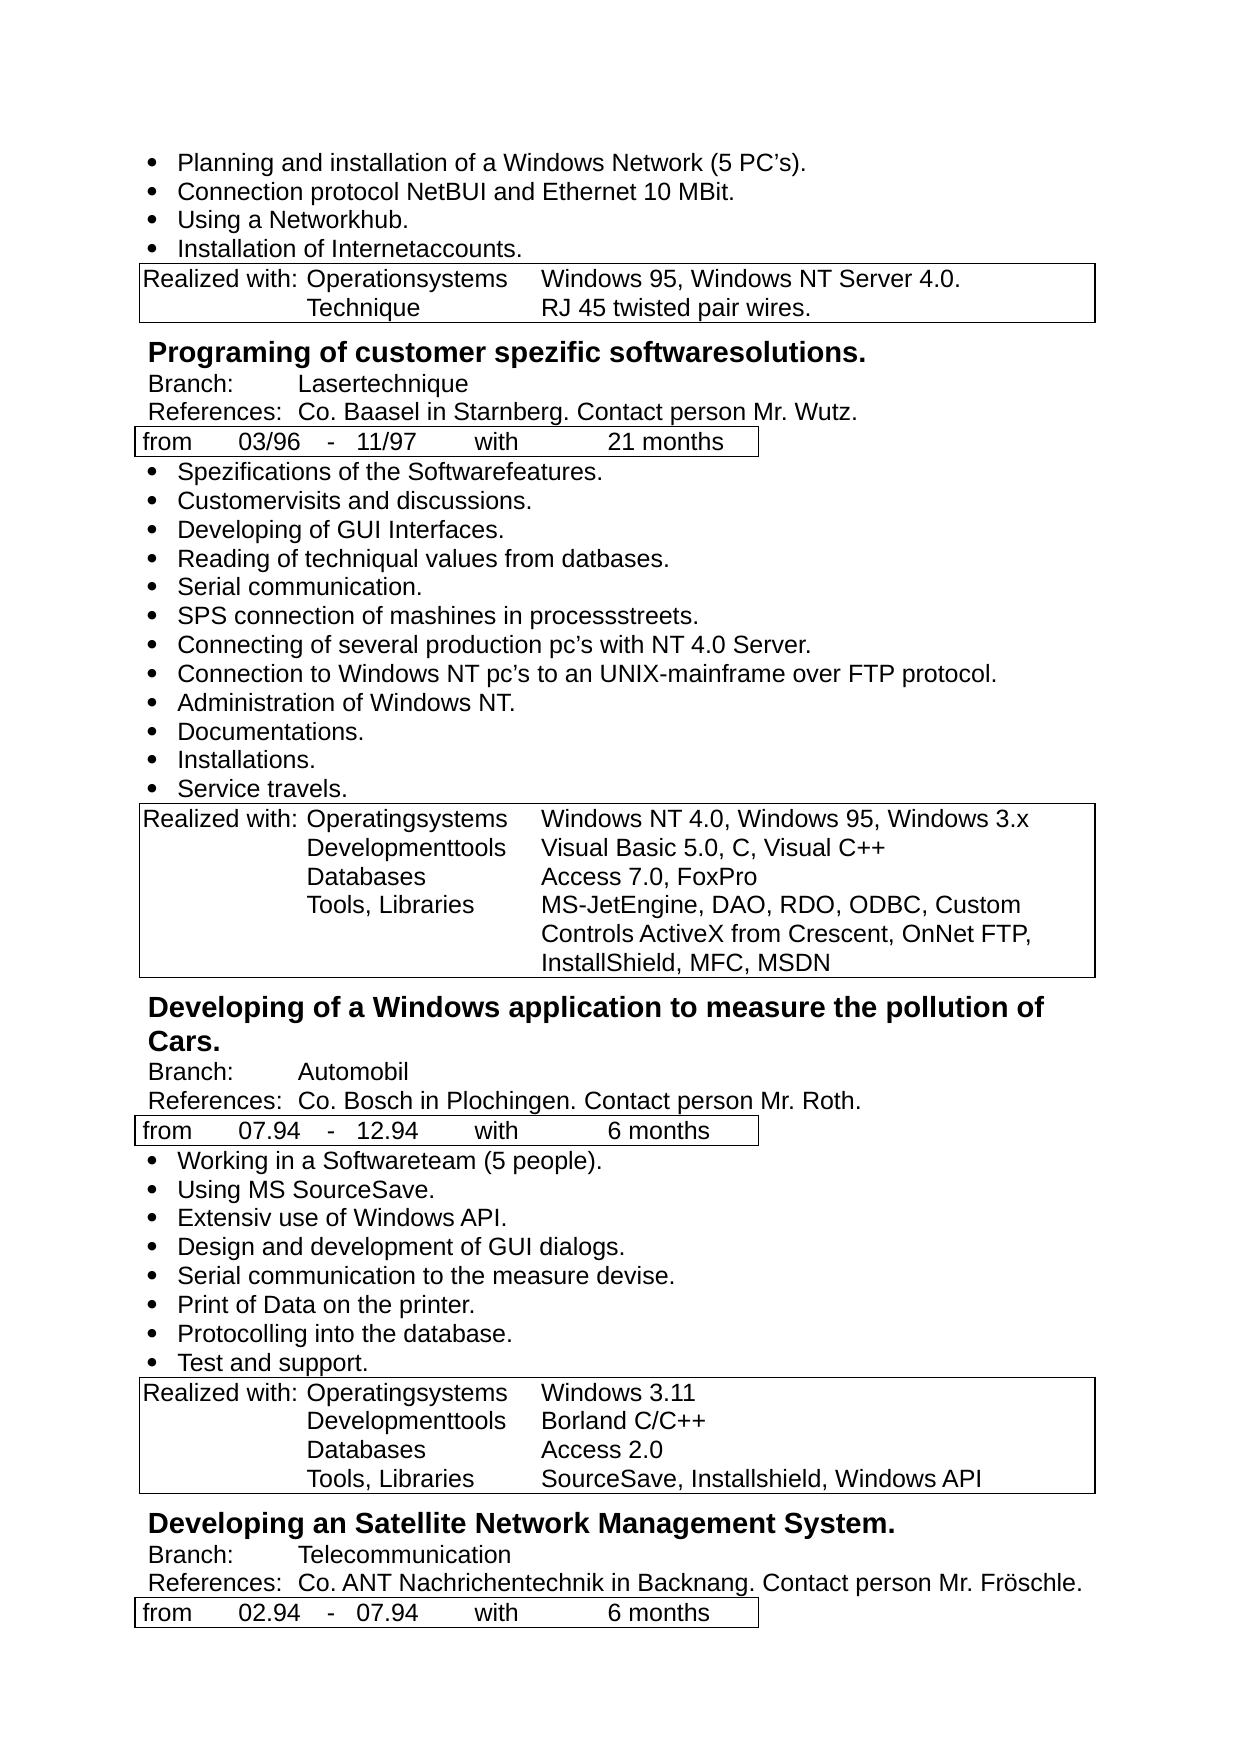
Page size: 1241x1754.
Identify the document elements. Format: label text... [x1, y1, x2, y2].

list Administration of Windows NT. [148, 688, 1104, 717]
table_header 02.94 [231, 1598, 319, 1627]
table_cell Developmenttools [303, 1406, 538, 1435]
list Protocolling into the database. [148, 1319, 1104, 1348]
table_cell Borland C/C++ [538, 1406, 1094, 1435]
table_cell Developmenttools [303, 833, 538, 862]
table_cell RJ 45 twisted pair wires. [538, 293, 1094, 322]
table_cell [140, 1435, 303, 1464]
table_header 11/97 [349, 427, 467, 456]
table_header with [467, 1116, 600, 1145]
list SPS connection of mashines in processstreets. [148, 601, 1104, 630]
table_header with [467, 1598, 600, 1627]
text References: Co. ANT Nachrichentechnik in Backnang. Contact person Mr. Fröschle. [148, 1568, 1104, 1597]
list Design and development of GUI dialogs. [148, 1232, 1104, 1261]
subtitle Developing an Satellite Network Management System. [148, 1506, 1104, 1540]
list Connecting of several production pc’s with NT 4.0 Server. [148, 630, 1104, 659]
list Service travels. [148, 774, 1104, 803]
text Branch: Telecommunication [148, 1540, 1104, 1568]
list Print of Data on the printer. [148, 1290, 1104, 1319]
text References: Co. Baasel in Starnberg. Contact person Mr. Wutz. [148, 397, 1104, 426]
table_header - [319, 427, 349, 456]
list Customervisits and discussions. [148, 486, 1104, 515]
table_cell Visual Basic 5.0, C, Visual C++ [538, 833, 1094, 862]
table_header from [136, 1116, 231, 1145]
table_cell [140, 833, 303, 862]
table_header 07.94 [231, 1116, 319, 1145]
list Documentations. [148, 717, 1104, 746]
list Working in a Softwareteam (5 people). [148, 1146, 1104, 1174]
list Serial communication. [148, 572, 1104, 601]
table_header Windows 3.11 [538, 1378, 1094, 1406]
list Installations. [148, 746, 1104, 774]
table_header 03/96 [231, 427, 319, 456]
list Spezifications of the Softwarefeatures. [148, 457, 1104, 486]
table_cell Databases [303, 1435, 538, 1464]
text Branch: Lasertechnique [148, 369, 1104, 397]
table_cell SourceSave, Installshield, Windows API [538, 1464, 1094, 1493]
list Developing of GUI Interfaces. [148, 515, 1104, 543]
table_header from [136, 427, 231, 456]
text Branch: Automobil [148, 1057, 1104, 1086]
table_header Operatingsystems [303, 804, 538, 833]
table_header Realized with: [140, 804, 303, 833]
table_cell Tools, Libraries [303, 891, 538, 977]
list Connection protocol NetBUI and Ethernet 10 MBit. [148, 176, 1104, 205]
table_cell Technique [303, 293, 538, 322]
table_header Realized with: [140, 264, 303, 293]
table_cell [140, 293, 303, 322]
table_header Windows NT 4.0, Windows 95, Windows 3.x [538, 804, 1094, 833]
list Test and support. [148, 1348, 1104, 1377]
table_header 6 months [600, 1116, 758, 1145]
table_cell Access 7.0, FoxPro [538, 862, 1094, 891]
table_header - [319, 1598, 349, 1627]
table_cell [140, 891, 303, 977]
table_cell MS-JetEngine, DAO, RDO, ODBC, Custom Controls ActiveX from Crescent, OnNet FTP, InstallShield, MFC, MSDN [538, 891, 1094, 977]
table_header - [319, 1116, 349, 1145]
list Extensiv use of Windows API. [148, 1203, 1104, 1232]
table_header Operationsystems [303, 264, 538, 293]
table_header 07.94 [349, 1598, 467, 1627]
table_cell Databases [303, 862, 538, 891]
table_header 21 months [600, 427, 758, 456]
table_cell [140, 1406, 303, 1435]
list Using a Networkhub. [148, 205, 1104, 234]
table_cell Access 2.0 [538, 1435, 1094, 1464]
list Serial communication to the measure devise. [148, 1261, 1104, 1290]
table_header from [136, 1598, 231, 1627]
list Installation of Internetaccounts. [148, 234, 1104, 263]
list Using MS SourceSave. [148, 1174, 1104, 1203]
text References: Co. Bosch in Plochingen. Contact person Mr. Roth. [148, 1086, 1104, 1115]
subtitle Developing of a Windows application to measure the pollution of Cars. [148, 990, 1104, 1057]
table_cell [140, 1464, 303, 1493]
table_cell Tools, Libraries [303, 1464, 538, 1493]
table_header with [467, 427, 600, 456]
subtitle Programing of customer spezific softwaresolutions. [148, 335, 1104, 369]
table_header Operatingsystems [303, 1378, 538, 1406]
table_header Realized with: [140, 1378, 303, 1406]
list Planning and installation of a Windows Network (5 PC’s). [148, 148, 1104, 176]
list Connection to Windows NT pc’s to an UNIX-mainframe over FTP protocol. [148, 659, 1104, 688]
table_cell [140, 862, 303, 891]
table_header Windows 95, Windows NT Server 4.0. [538, 264, 1094, 293]
list Reading of techniqual values from datbases. [148, 543, 1104, 572]
table_header 6 months [600, 1598, 758, 1627]
table_header 12.94 [349, 1116, 467, 1145]
